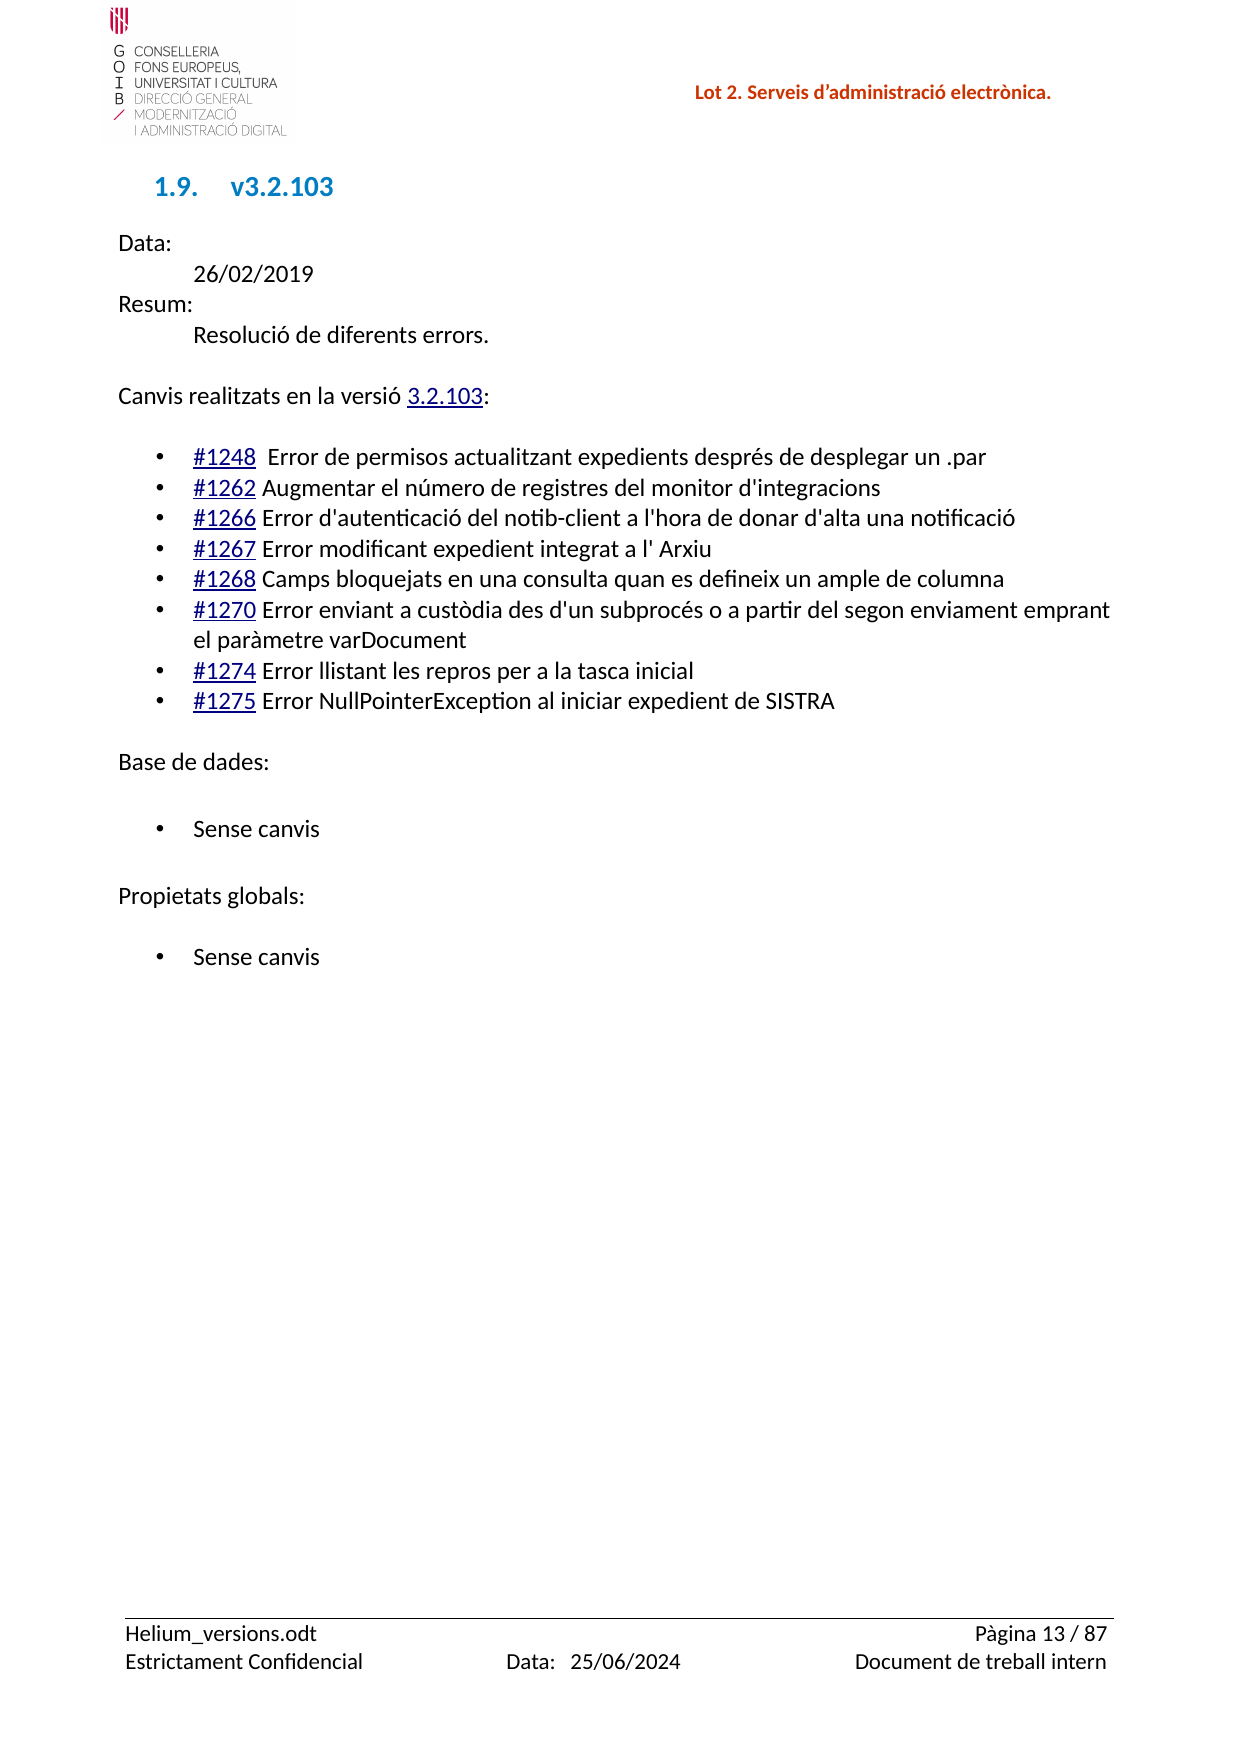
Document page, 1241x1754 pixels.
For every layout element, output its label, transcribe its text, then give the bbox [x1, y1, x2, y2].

list Sense canvis [156, 813, 1122, 844]
list #1267 Error modificant expedient integrat a l' Arxiu [156, 533, 1122, 563]
list #1275 Error NullPointerException al iniciar expedient de SISTRA [156, 685, 1122, 716]
text Base de dades: [118, 746, 1122, 777]
text 26/02/2019 [118, 258, 1122, 289]
list Sense canvis [156, 941, 1122, 972]
picture [100, 0, 297, 144]
text Data: [118, 228, 1122, 258]
list #1248 Error de permisos actualitzant expedients després de desplegar un .par [156, 441, 1122, 472]
list #1266 Error d'autenticació del notib-client a l'hora de donar d'alta una notificació [156, 502, 1122, 533]
text Canvis realitzats en la versió 3.2.103: [118, 380, 1122, 411]
text Resolució de diferents errors. [118, 319, 1122, 350]
list #1262 Augmentar el número de registres del monitor d'integracions [156, 472, 1122, 502]
subtitle v3.2.103 [153, 168, 1122, 204]
list #1270 Error enviant a custòdia des d'un subprocés o a partir del segon enviament emprant el paràmetre varDocument [156, 594, 1122, 655]
list #1268 Camps bloquejats en una consulta quan es defineix un ample de columna [156, 563, 1122, 594]
list #1274 Error llistant les repros per a la tasca inicial [156, 655, 1122, 685]
text Propietats globals: [118, 880, 1122, 911]
text Resum: [118, 289, 1122, 319]
